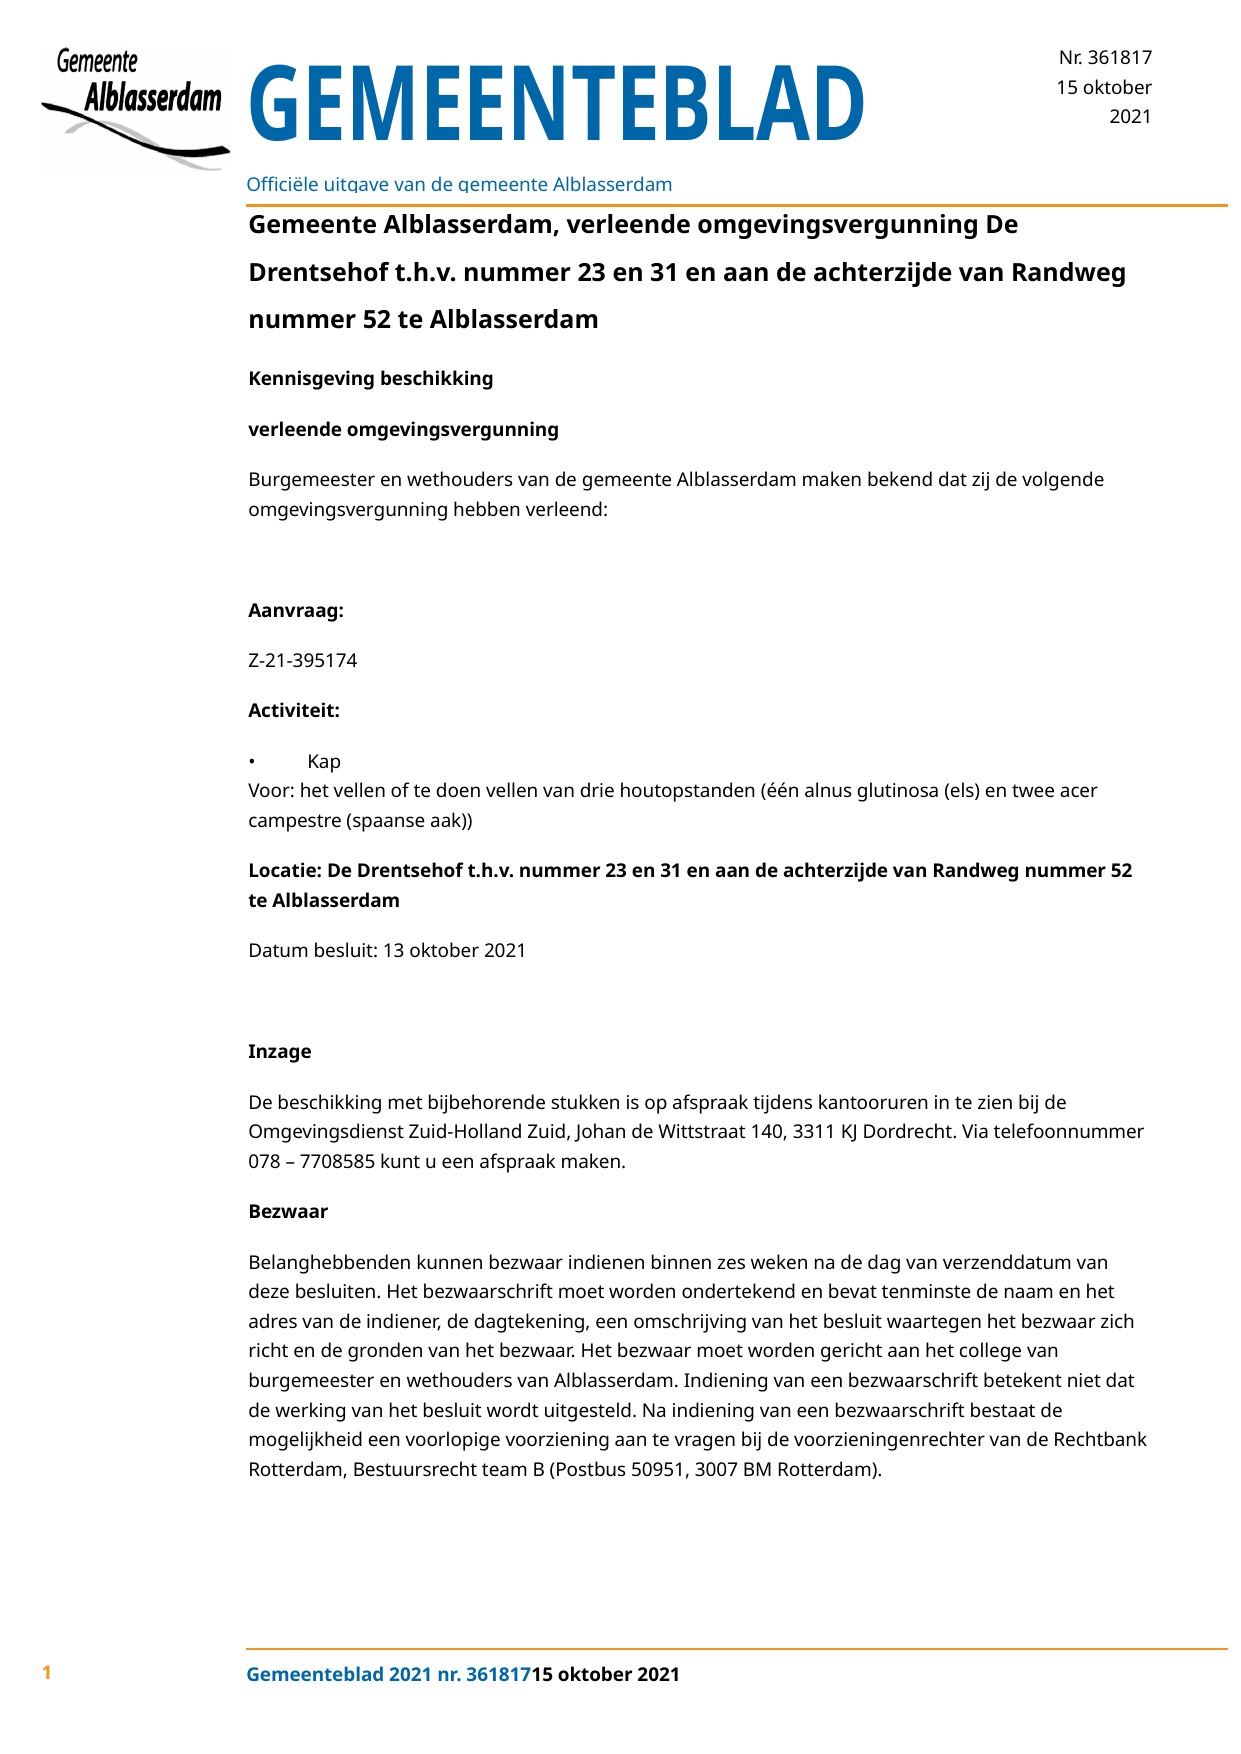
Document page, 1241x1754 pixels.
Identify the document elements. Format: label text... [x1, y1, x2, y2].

text Belanghebbenden kunnen bezwaar indienen binnen zes weken na de dag van verzenddatum van deze besluiten. Het bezwaarschrift moet worden ondertekend en bevat tenminste de naam en het adres van de indiener, de dagtekening, een omschrijving van het besluit waartegen het bezwaar zich richt en de gronden van het bezwaar. Het bezwaar moet worden gericht aan het college van burgemeester en wethouders van Alblasserdam. Indiening van een bezwaarschrift betekent niet dat de werking van het besluit wordt uitgesteld. Na indiening van een bezwaarschrift bestaat de mogelijkheid een voorlopige voorziening aan te vragen bij de voorzieningenrechter van de Rechtbank Rotterdam, Bestuursrecht team B (Postbus 50951, 3007 BM Rotterdam). [248, 1249, 1152, 1482]
text Gemeente Alblasserdam, verleende omgevingsvergunning De Drentsehof t.h.v. nummer 23 en 31 en aan de achterzijde van Randweg nummer 52 te Alblasserdam [248, 207, 1152, 336]
text Bezwaar [248, 1198, 1152, 1224]
text De beschikking met bijbehorende stukken is op afspraak tijdens kantooruren in te zien bij de Omgevingsdienst Zuid-Holland Zuid, Johan de Wittstraat 140, 3311 KJ Dordrecht. Via telefoonnummer 078 – 7708585 kunt u een afspraak maken. [248, 1089, 1152, 1174]
text verleende omgevingsvergunning [248, 416, 1152, 442]
picture [41, 47, 231, 172]
text Burgemeester en wethouders van de gemeente Alblasserdam maken bekend dat zij de volgende omgevingsvergunning hebben verleend: [248, 466, 1152, 522]
text Kennisgeving beschikking [248, 366, 1152, 391]
text Voor: het vellen of te doen vellen van drie houtopstanden (één alnus glutinosa (els) en twee acer campestre (spaanse aak)) [248, 778, 1152, 833]
text Inzage [248, 1038, 1152, 1064]
text Activiteit: [248, 698, 1152, 723]
text Locatie: De Drentsehof t.h.v. nummer 23 en 31 en aan de achterzijde van Randweg nummer 52 te Alblasserdam [248, 858, 1152, 913]
text Datum besluit: 13 oktober 2021 [248, 938, 1152, 963]
list Kap [248, 748, 1152, 774]
text Aanvraag: [248, 597, 1152, 622]
text Z-21-395174 [248, 647, 1152, 673]
